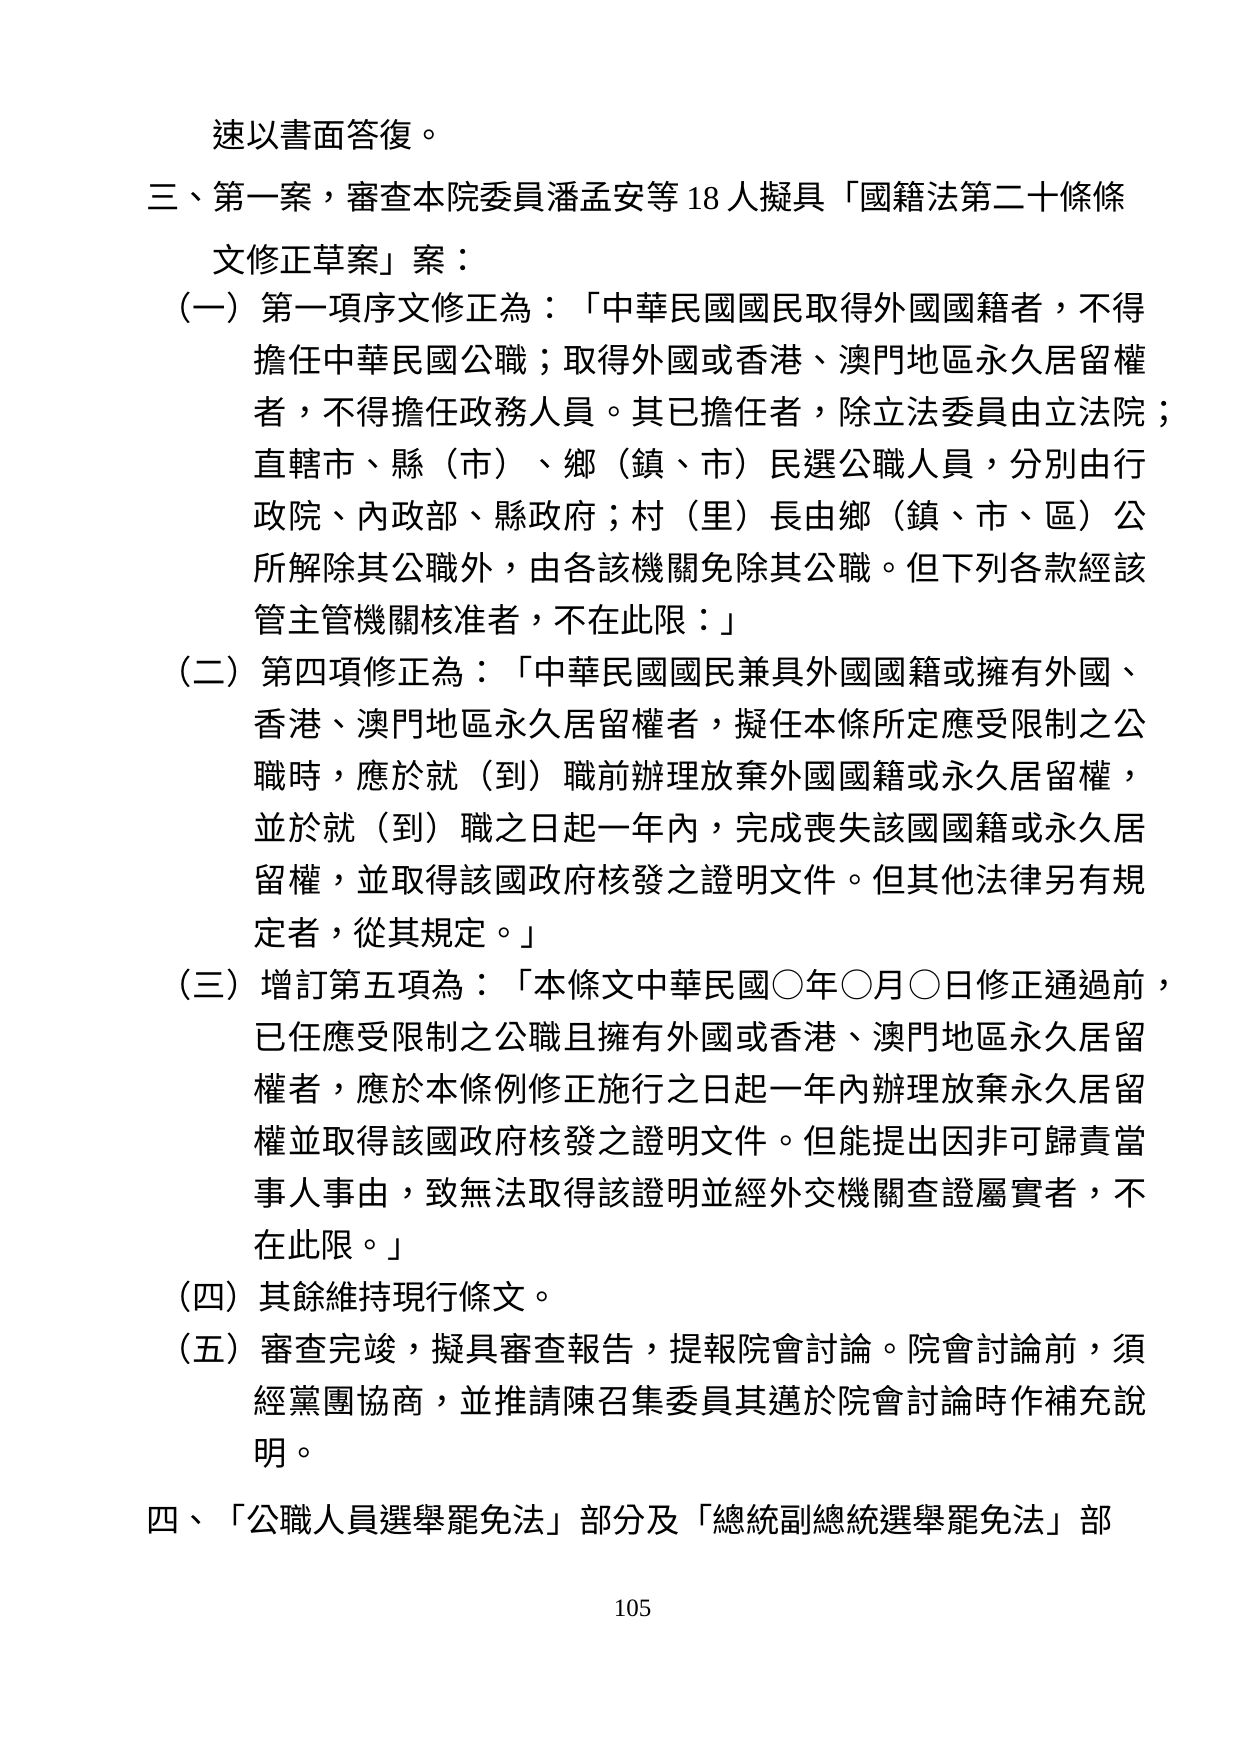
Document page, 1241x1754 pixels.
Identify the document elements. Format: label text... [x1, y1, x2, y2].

text 速以書面答復。 [146, 91, 1144, 153]
text （五）審查完竣，擬具審查報告，提報院會討論。院會討論前，須經黨團協商，並推請陳召集委員其邁於院會討論時作補充說明。 [158, 1320, 1148, 1476]
text （一）第一項序文修正為：「中華民國國民取得外國國籍者，不得擔任中華民國公職；取得外國或香港、澳門地區永久居留權者，不得擔任政務人員。其已擔任者，除立法委員由立法院；直轄市、縣（市）、鄉（鎮、市）民選公職人員，分別由行政院、內政部、縣政府；村（里）長由鄉（鎮、市、區）公所解除其公職外，由各該機關免除其公職。但下列各款經該管主管機關核准者，不在此限：」 [158, 278, 1148, 643]
text 四、「公職人員選舉罷免法」部分及「總統副總統選舉罷免法」部 [146, 1476, 1144, 1539]
text （三）增訂第五項為：「本條文中華民國○年○月○日修正通過前，已任應受限制之公職且擁有外國或香港、澳門地區永久居留權者，應於本條例修正施行之日起一年內辦理放棄永久居留權並取得該國政府核發之證明文件。但能提出因非可歸責當事人事由，致無法取得該證明並經外交機關查證屬實者，不在此限。」 [158, 955, 1148, 1268]
text 三、第一案，審查本院委員潘孟安等18人擬具「國籍法第二十條條文修正草案」案： [146, 153, 1144, 278]
text （二）第四項修正為：「中華民國國民兼具外國國籍或擁有外國、香港、澳門地區永久居留權者，擬任本條所定應受限制之公職時，應於就（到）職前辦理放棄外國國籍或永久居留權，並於就（到）職之日起一年內，完成喪失該國國籍或永久居留權，並取得該國政府核發之證明文件。但其他法律另有規定者，從其規定。」 [158, 643, 1148, 955]
text （四）其餘維持現行條文。 [158, 1268, 1148, 1320]
